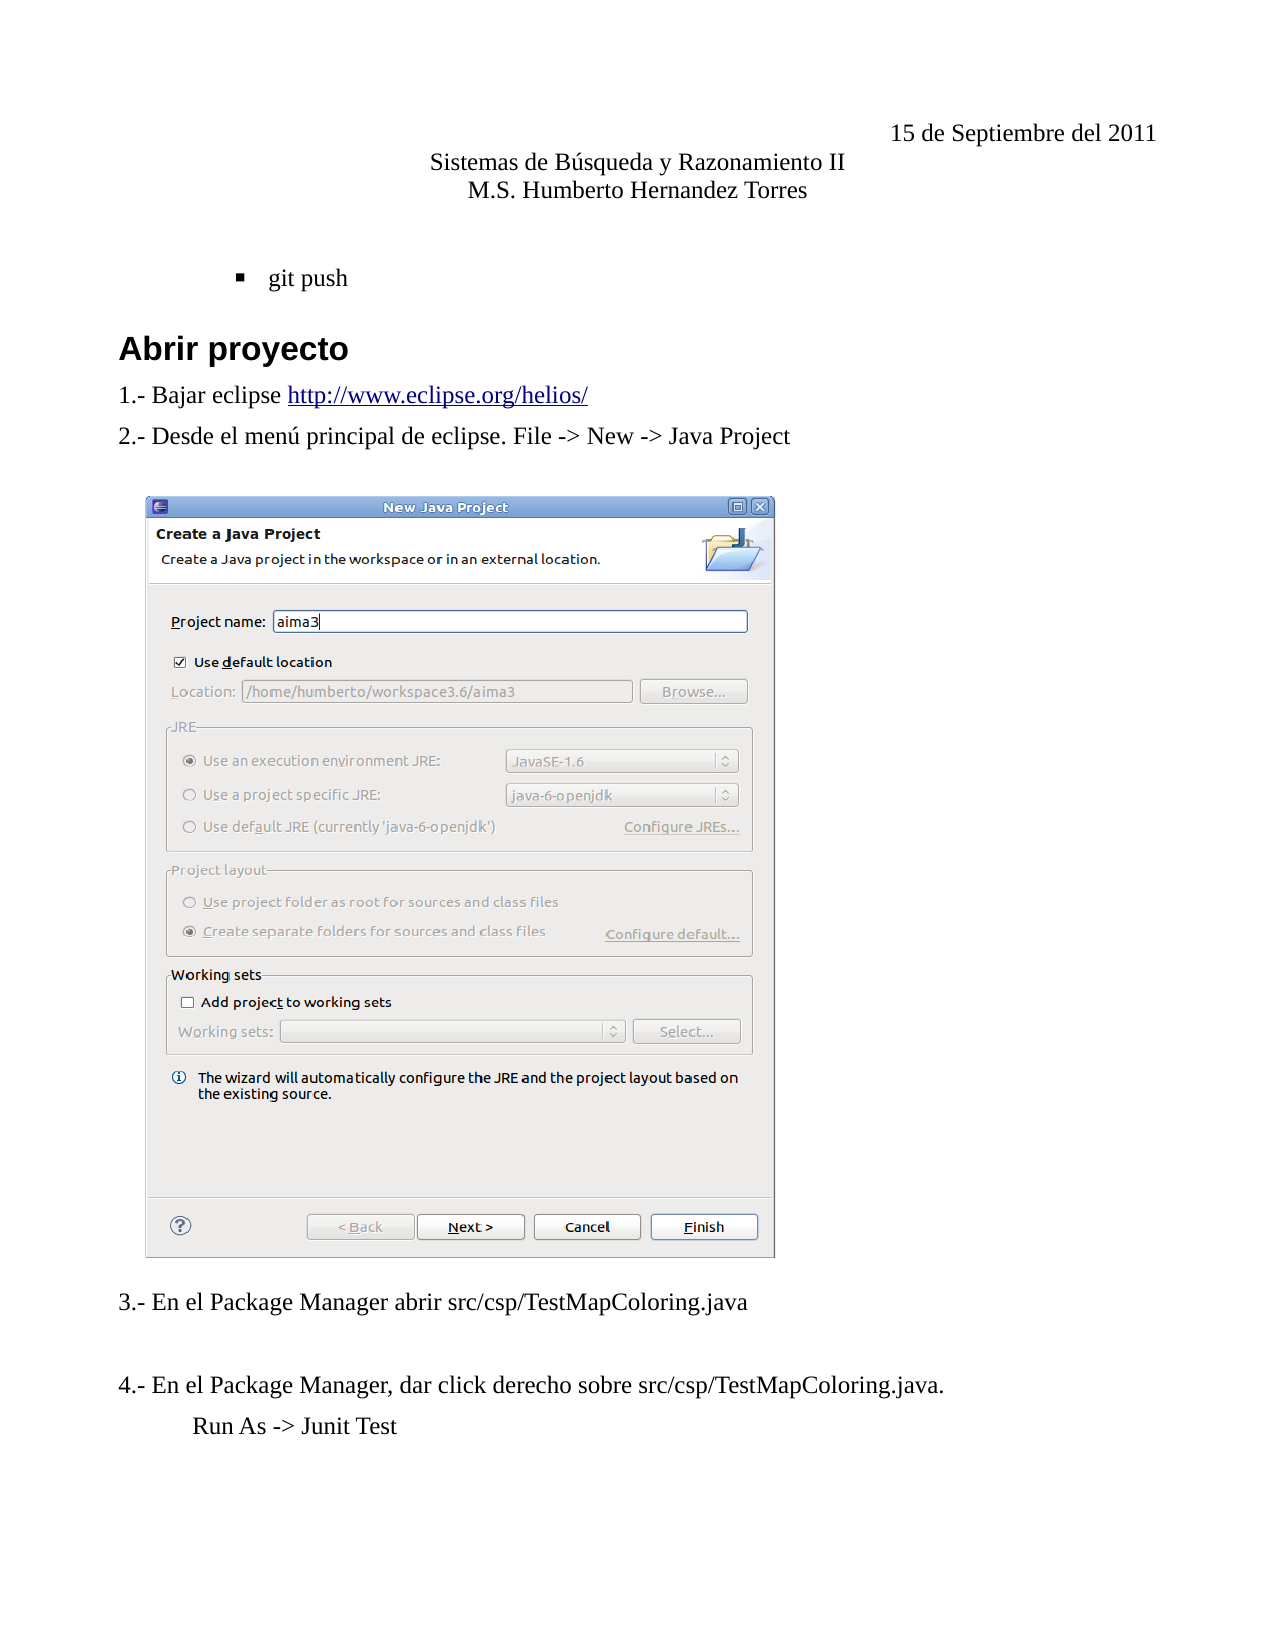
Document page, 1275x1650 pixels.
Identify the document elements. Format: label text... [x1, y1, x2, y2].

picture [145, 496, 775, 1258]
text 4.- En el Package Manager, dar click derecho sobre src/csp/TestMapColoring.java. [118, 1370, 1157, 1399]
text 1.- Bajar eclipse http://www.eclipse.org/helios/ [118, 380, 1157, 409]
subtitle Abrir proyecto [118, 329, 1157, 367]
text 2.- Desde el menú principal de eclipse. File -> New -> Java Project [118, 421, 1157, 450]
text 3.- En el Package Manager abrir src/csp/TestMapColoring.java [118, 1287, 1157, 1316]
text Run As -> Junit Test [118, 1411, 1157, 1440]
list git push [231, 263, 1157, 291]
